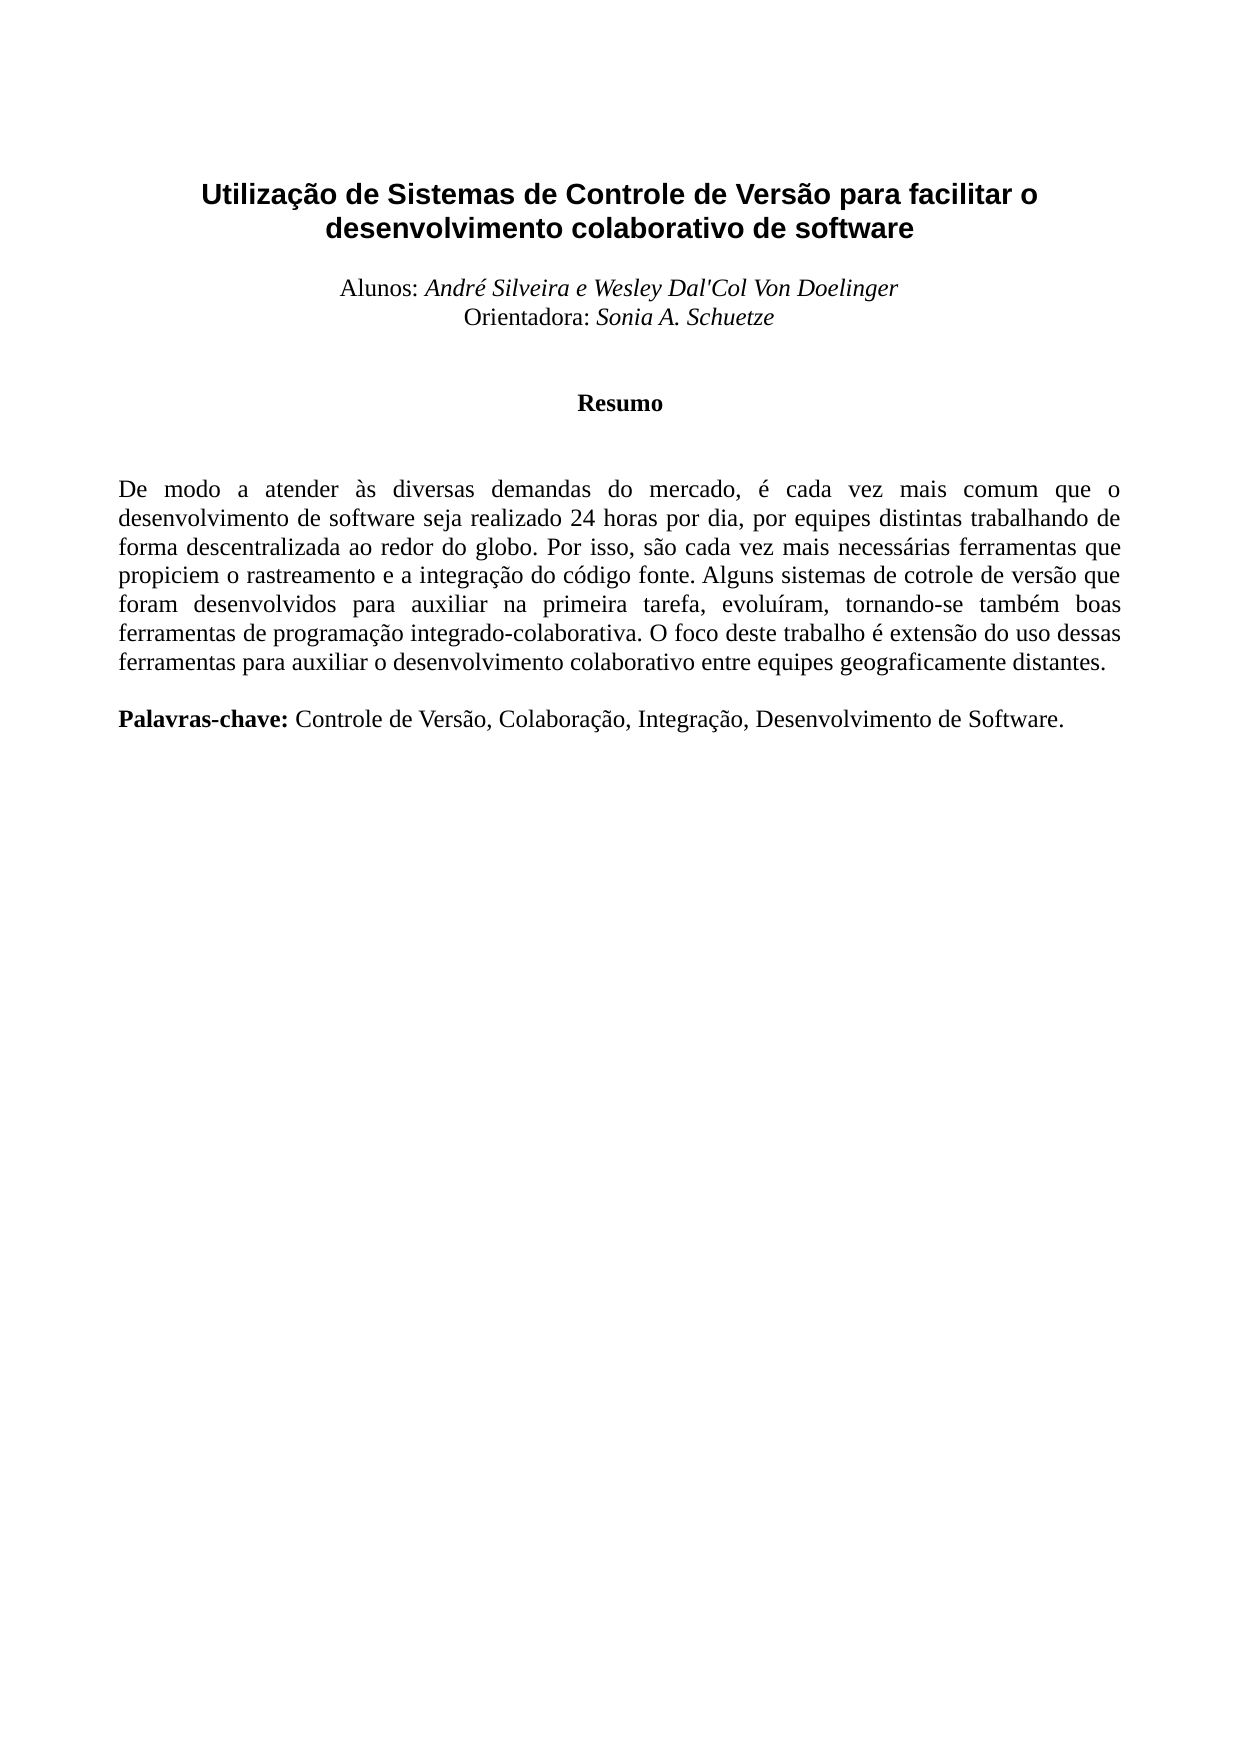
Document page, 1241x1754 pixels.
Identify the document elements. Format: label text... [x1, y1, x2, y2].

text Utilização de Sistemas de Controle de Versão para facilitar o desenvolvimento colaborativo de software [118, 177, 1122, 244]
text Resumo [118, 388, 1122, 417]
text Orientadora: Sonia A. Schuetze [118, 302, 1122, 331]
text Palavras-chave: Controle de Versão, Colaboração, Integração, Desenvolvimento de Software. [118, 704, 1122, 733]
text Alunos: André Silveira e Wesley Dal'Col Von Doelinger [118, 273, 1122, 302]
text De modo a atender às diversas demandas do mercado, é cada vez mais comum que o desenvolvimento de software seja realizado 24 horas por dia, por equipes distintas trabalhando de forma descentralizada ao redor do globo. Por isso, são cada vez mais necessárias ferramentas que propiciem o rastreamento e a integração do código fonte. Alguns sistemas de cotrole de versão que foram desenvolvidos para auxiliar na primeira tarefa, evoluíram, tornando-se também boas ferramentas de programação integrado-colaborativa. O foco deste trabalho é extensão do uso dessas ferramentas para auxiliar o desenvolvimento colaborativo entre equipes geograficamente distantes. [118, 474, 1122, 676]
